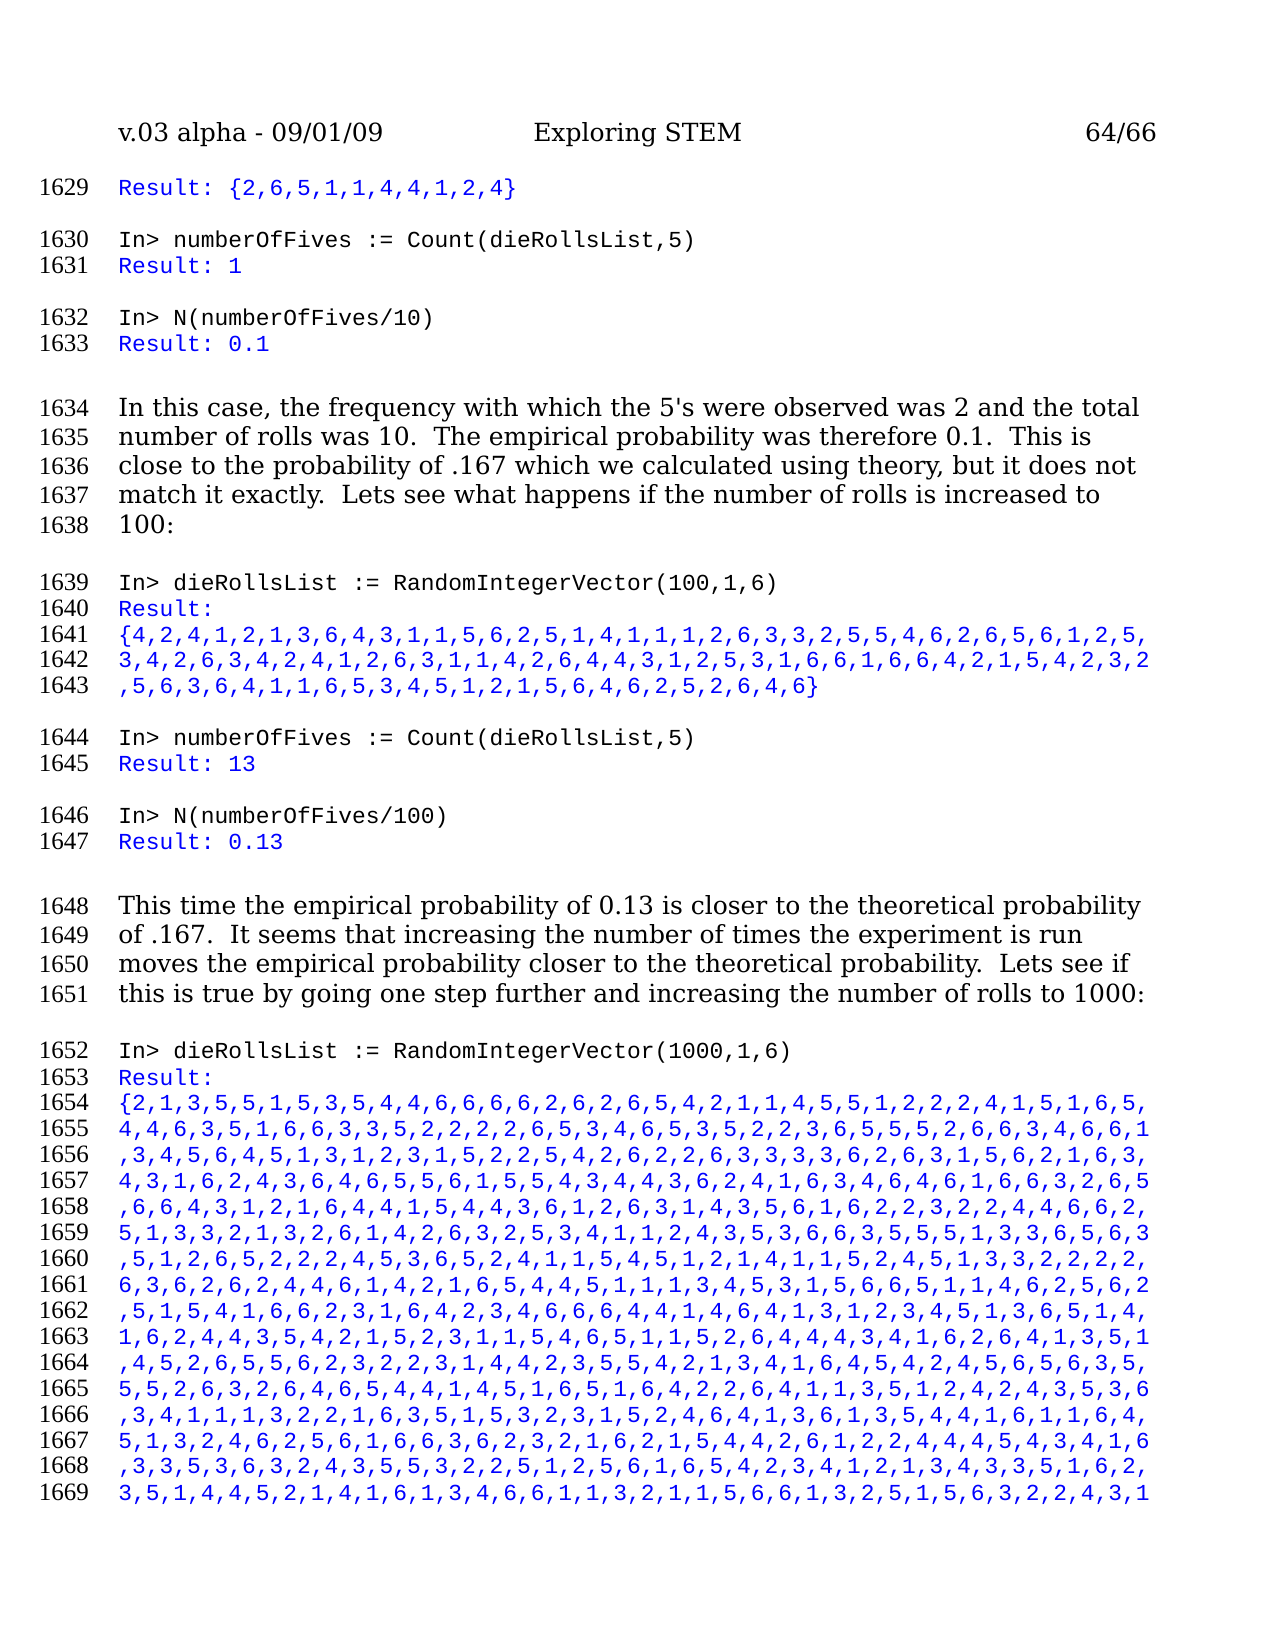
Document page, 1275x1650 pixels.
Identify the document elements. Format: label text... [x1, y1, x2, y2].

text In> dieRollsList := RandomIntegerVector(1000,1,6) [118, 1040, 1157, 1066]
text In> numberOfFives := Count(dieRollsList,5) [118, 229, 1157, 254]
text In> dieRollsList := RandomIntegerVector(100,1,6) [118, 571, 1157, 597]
text This time the empirical probability of 0.13 is closer to the theoretical probability of .167. It seems that increasing the number of times the experiment is run moves the empirical probability closer to the theoretical probability. Lets see if this is true by going one step further and increasing the number of rolls to 1000: [118, 891, 1157, 1008]
text Result: {2,1,3,5,5,1,5,3,5,4,4,6,6,6,6,2,6,2,6,5,4,2,1,1,4,5,5,1,2,2,2,4,1,5,1,6,5,4,4,6,3,5,1,6,6,3,3,5,2,2,2,2,6,5,3,4,6,5,3,5,2,2,3,6,5,5,5,2,6,6,3,4,6,6,1,3,4,5,6,4,5,1,3,1,2,3,1,5,2,2,5,4,2,6,2,2,6,3,3,3,3,6,2,6,3,1,5,6,2,1,6,3,4,3,1,6,2,4,3,6,4,6,5,5,6,1,5,5,4,3,4,4,3,6,2,4,1,6,3,4,6,4,6,1,6,6,3,2,6,5,6,6,4,3,1,2,1,6,4,4,1,5,4,4,3,6,1,2,6,3,1,4,3,5,6,1,6,2,2,3,2,2,4,4,6,6,2,5,1,3,3,2,1,3,2,6,1,4,2,6,3,2,5,3,4,1,1,2,4,3,5,3,6,6,3,5,5,5,1,3,3,6,5,6,3,5,1,2,6,5,2,2,2,4,5,3,6,5,2,4,1,1,5,4,5,1,2,1,4,1,1,5,2,4,5,1,3,3,2,2,2,2,6,3,6,2,6,2,4,4,6,1,4,2,1,6,5,4,4,5,1,1,1,3,4,5,3,1,5,6,6,5,1,1,4,6,2,5,6,2,5,1,5,4,1,6,6,2,3,1,6,4,2,3,4,6,6,6,4,4,1,4,6,4,1,3,1,2,3,4,5,1,3,6,5,1,4,1,6,2,4,4,3,5,4,2,1,5,2,3,1,1,5,4,6,5,1,1,5,2,6,4,4,4,3,4,1,6,2,6,4,1,3,5,1,4,5,2,6,5,5,6,2,3,2,2,3,1,4,4,2,3,5,5,4,2,1,3,4,1,6,4,5,4,2,4,5,6,5,6,3,5,5,5,2,6,3,2,6,4,6,5,4,4,1,4,5,1,6,5,1,6,4,2,2,6,4,1,1,3,5,1,2,4,2,4,3,5,3,6,3,4,1,1,1,3,2,2,1,6,3,5,1,5,3,2,3,1,5,2,4,6,4,1,3,6,1,3,5,4,4,1,6,1,1,6,4,5,1,3,2,4,6,2,5,6,1,6,6,3,6,2,3,2,1,6,2,1,5,4,4,2,6,1,2,2,4,4,4,5,4,3,4,1,6,3,3,5,3,6,3,2,4,3,5,5,3,2,2,5,1,2,5,6,1,6,5,4,2,3,4,1,2,1,3,4,3,3,5,1,6,2,3,5,1,4,4,5,2,1,4,1,6,1,3,4,6,6,1,1,3,2,1,1,5,6,6,1,3,2,5,1,5,6,3,2,2,4,3,1 [118, 1066, 1157, 1507]
text In> N(numberOfFives/100) [118, 804, 1157, 830]
text Result: 0.13 [118, 830, 1157, 856]
text Result: 0.1 [118, 332, 1157, 358]
text In> N(numberOfFives/10) [118, 306, 1157, 332]
text Result: {2,6,5,1,1,4,4,1,2,4} [118, 177, 1157, 203]
text Result: 1 [118, 254, 1157, 281]
text Result: 13 [118, 753, 1157, 778]
text In this case, the frequency with which the 5's were observed was 2 and the total number of rolls was 10. The empirical probability was therefore 0.1. This is close to the probability of .167 which we calculated using theory, but it does not match it exactly. Lets see what happens if the number of rolls is increased to 100: [118, 393, 1157, 539]
text In> numberOfFives := Count(dieRollsList,5) [118, 727, 1157, 753]
text Result: {4,2,4,1,2,1,3,6,4,3,1,1,5,6,2,5,1,4,1,1,1,2,6,3,3,2,5,5,4,6,2,6,5,6,1,2,5,3,4,2,6,3,4,2,4,1,2,6,3,1,1,4,2,6,4,4,3,1,2,5,3,1,6,6,1,6,6,4,2,1,5,4,2,3,2,5,6,3,6,4,1,1,6,5,3,4,5,1,2,1,5,6,4,6,2,5,2,6,4,6} [118, 597, 1157, 701]
